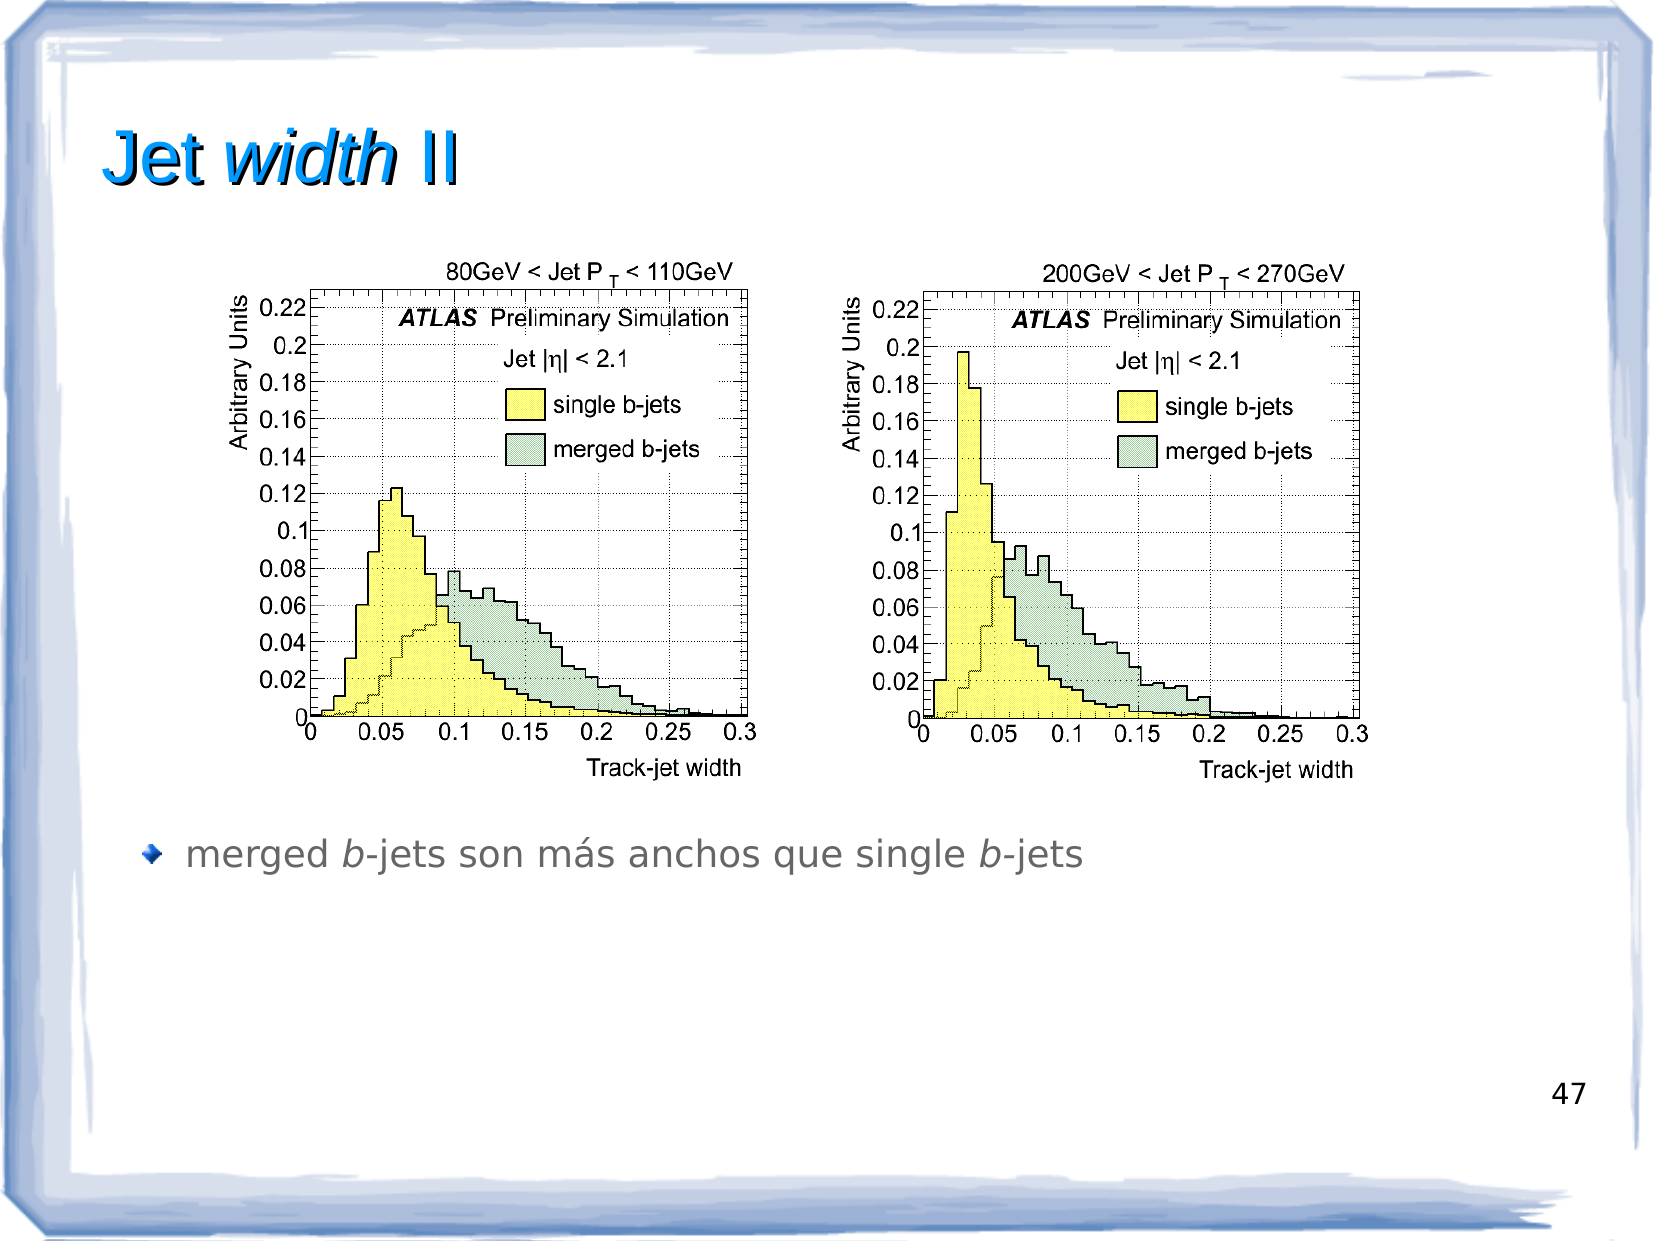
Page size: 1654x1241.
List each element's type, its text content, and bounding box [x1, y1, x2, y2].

text_box merged b-jets son más anchos que single b-jets [127, 825, 1483, 955]
title Jet width II [101, 83, 1485, 230]
picture [0, 0, 1654, 1241]
